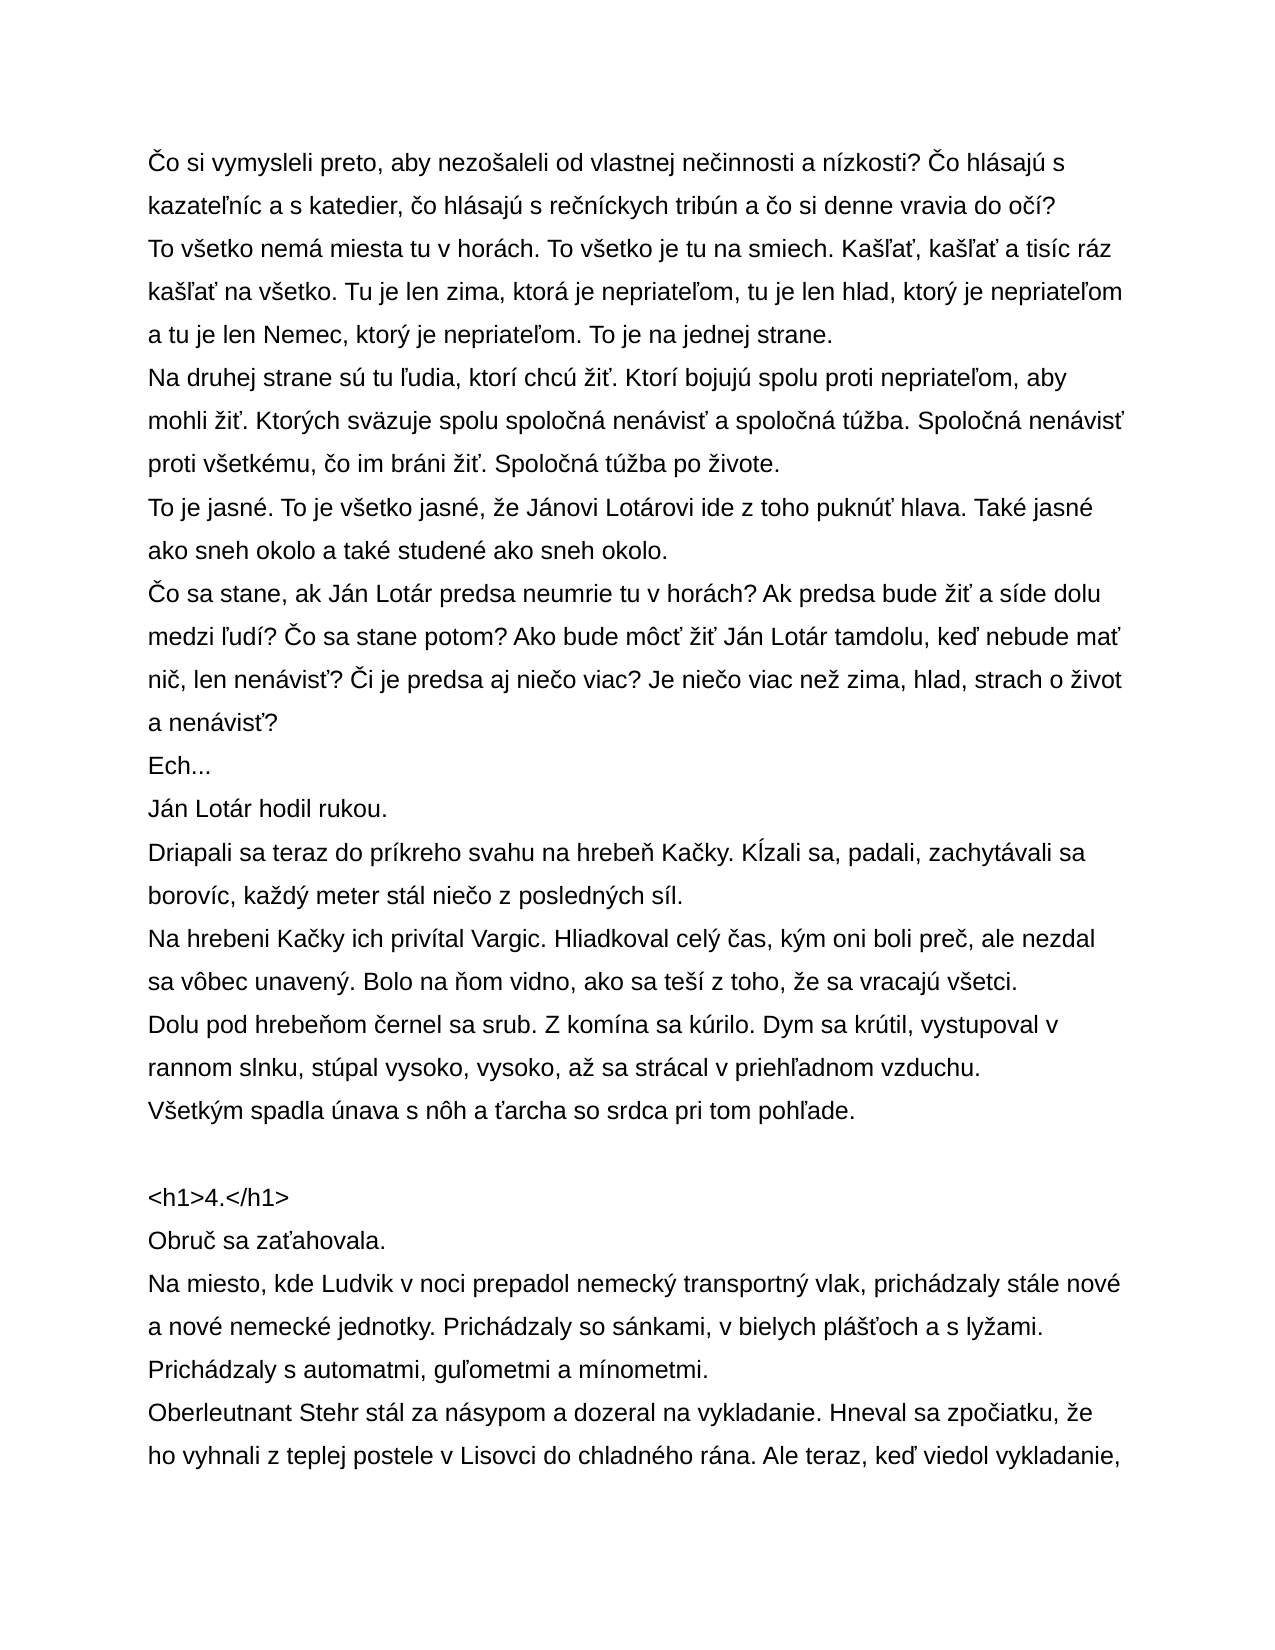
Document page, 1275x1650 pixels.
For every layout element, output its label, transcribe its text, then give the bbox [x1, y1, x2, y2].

text Dolu pod hrebeňom černel sa srub. Z komína sa kúrilo. Dym sa krútil, vystupoval v rannom slnku, stúpal vysoko, vysoko, až sa strácal v priehľadnom vzduchu. [148, 1010, 1127, 1082]
text Čo sa stane, ak Ján Lotár predsa neumrie tu v horách? Ak predsa bude žiť a síde dolu medzi ľudí? Čo sa stane potom? Ako bude môcť žiť Ján Lotár tamdolu, keď nebude mať nič, len nenávisť? Či je predsa aj niečo viac? Je niečo viac než zima, hlad, strach o život a nenávisť? [148, 579, 1127, 737]
text To je jasné. To je všetko jasné, že Jánovi Lotárovi ide z toho puknúť hlava. Také jasné ako sneh okolo a také studené ako sneh okolo. [148, 493, 1127, 564]
text Na miesto, kde Ludvik v noci prepadol nemecký transportný vlak, prichádzaly stále nové a nové nemecké jednotky. Prichádzaly so sánkami, v bielych plášťoch a s lyžami. Prichádzaly s automatmi, guľometmi a mínometmi. [148, 1269, 1127, 1384]
text Všetkým spadla únava s nôh a ťarcha so srdca pri tom pohľade. [148, 1096, 1127, 1125]
text To všetko nemá miesta tu v horách. To všetko je tu na smiech. Kašľať, kašľať a tisíc ráz kašľať na všetko. Tu je len zima, ktorá je nepriateľom, tu je len hlad, ktorý je nepriateľom a tu je len Nemec, ktorý je nepriateľom. To je na jednej strane. [148, 234, 1127, 349]
text Obruč sa zaťahovala. [148, 1226, 1127, 1254]
text Na hrebeni Kačky ich privítal Vargic. Hliadkoval celý čas, kým oni boli preč, ale nezdal sa vôbec unavený. Bolo na ňom vidno, ako sa teší z toho, že sa vracajú všetci. [148, 924, 1127, 996]
text <h1>4.</h1> [148, 1183, 1127, 1211]
text Driapali sa teraz do príkreho svahu na hrebeň Kačky. Kĺzali sa, padali, zachytávali sa borovíc, každý meter stál niečo z posledných síl. [148, 838, 1127, 909]
text Ján Lotár hodil rukou. [148, 794, 1127, 823]
text Čo si vymysleli preto, aby nezošaleli od vlastnej nečinnosti a nízkosti? Čo hlásajú s kazateľníc a s katedier, čo hlásajú s rečníckych tribún a čo si denne vravia do očí? [148, 148, 1127, 219]
text Oberleutnant Stehr stál za násypom a dozeral na vykladanie. Hneval sa zpočiatku, že ho vyhnali z teplej postele v Lisovci do chladného rána. Ale teraz, keď viedol vykladanie, [148, 1398, 1127, 1470]
text Na druhej strane sú tu ľudia, ktorí chcú žiť. Ktorí bojujú spolu proti nepriateľom, aby mohli žiť. Ktorých sväzuje spolu spoločná nenávisť a spoločná túžba. Spoločná nenávisť proti všetkému, čo im bráni žiť. Spoločná túžba po živote. [148, 363, 1127, 478]
text Ech... [148, 751, 1127, 780]
